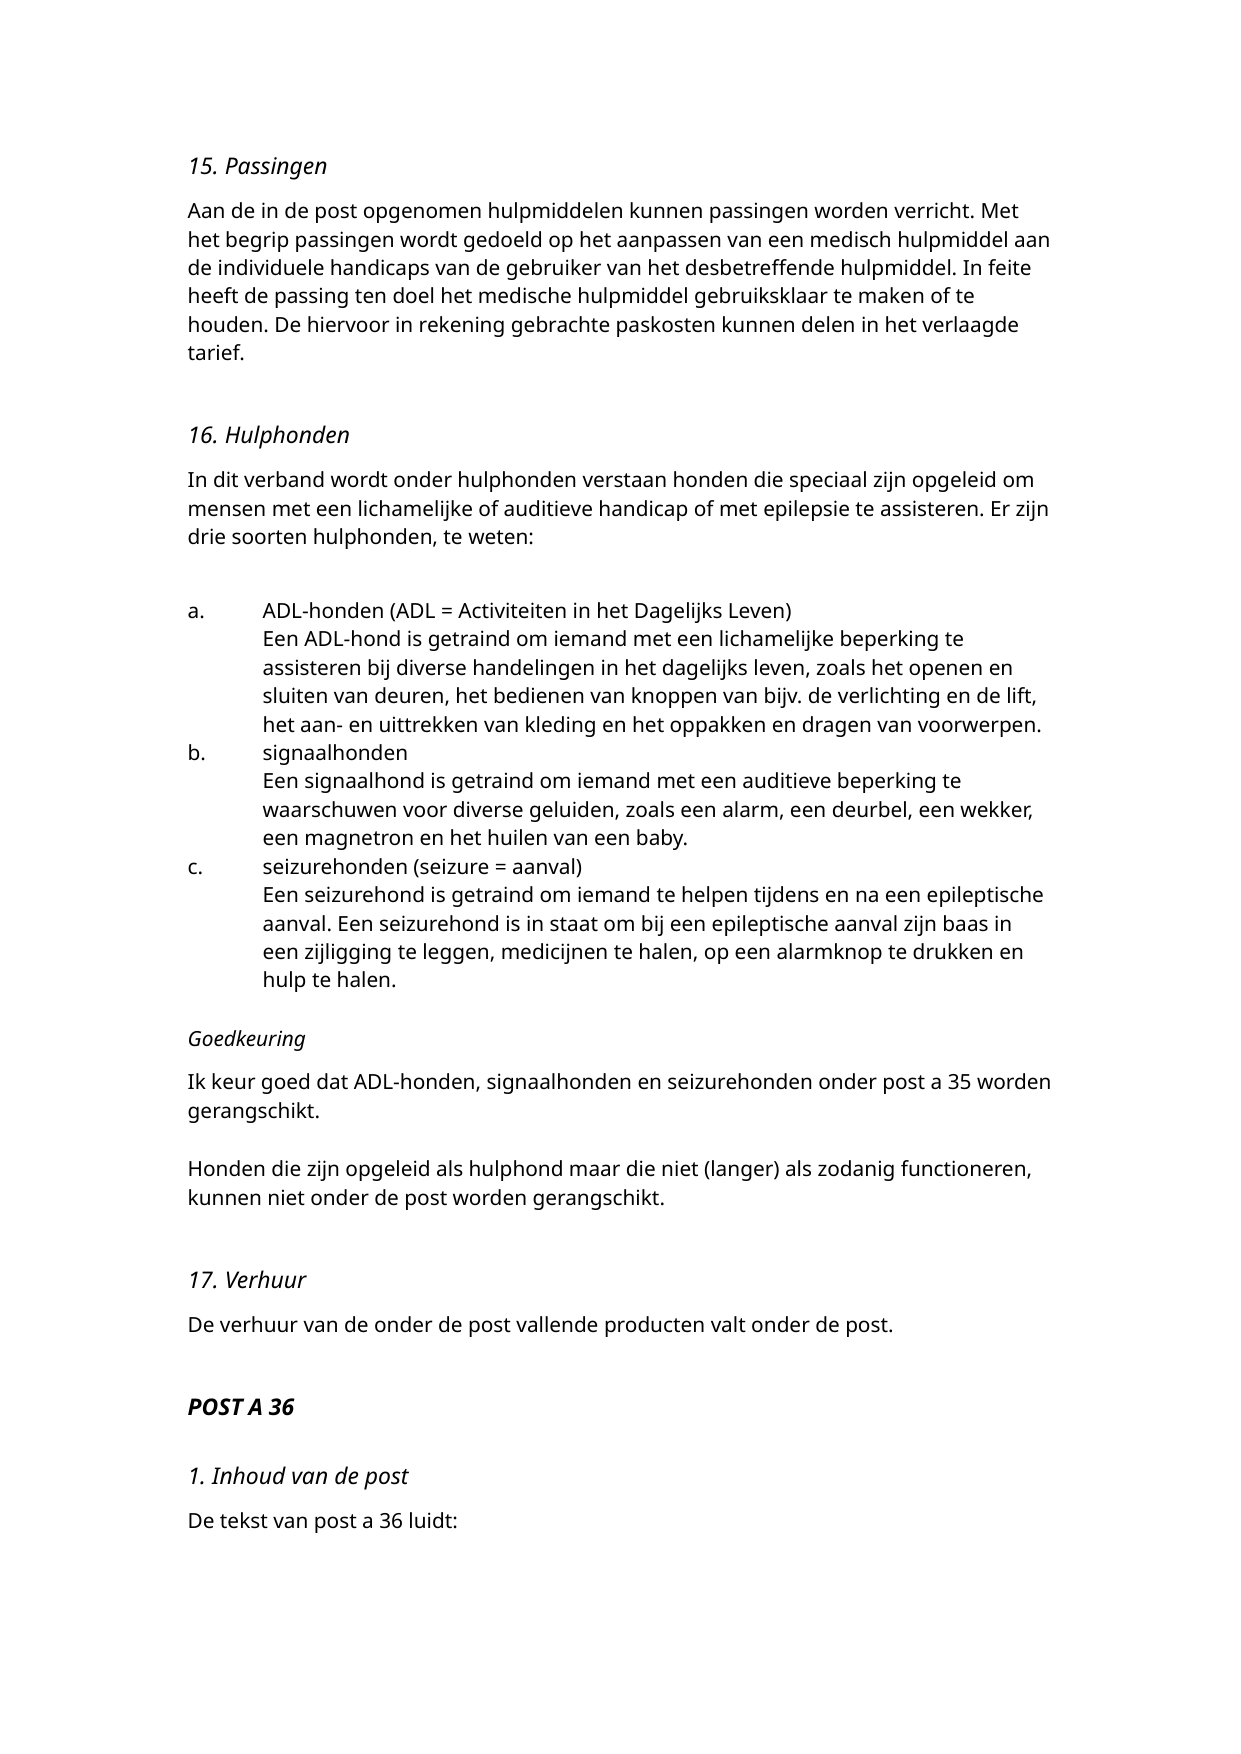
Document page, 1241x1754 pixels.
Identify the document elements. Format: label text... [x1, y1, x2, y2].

subtitle 16. Hulphonden [187, 419, 1053, 451]
subtitle 1. Inhoud van de post [187, 1460, 1053, 1491]
subtitle 15. Passingen [187, 150, 1053, 181]
text Ik keur goed dat ADL-honden, signaalhonden en seizurehonden onder post a 35 worden gerangschikt. [187, 1067, 1053, 1124]
list Een signaalhond is getraind om iemand met een auditieve beperking te waarschuwen voor diverse geluiden, zoals een alarm, een deurbel, een wekker, een magnetron en het huilen van een baby. [187, 767, 1053, 852]
text Goedkeuring [187, 1024, 1053, 1052]
list seizurehonden (seizure = aanval) [187, 852, 1053, 880]
text Honden die zijn opgeleid als hulphond maar die niet (langer) als zodanig functioneren, kunnen niet onder de post worden gerangschikt. [187, 1154, 1053, 1211]
list signaalhonden [187, 738, 1053, 767]
text De verhuur van de onder de post vallende producten valt onder de post. [187, 1310, 1053, 1338]
list ADL-honden (ADL = Activiteiten in het Dagelijks Leven) [187, 596, 1053, 624]
subtitle 17. Verhuur [187, 1264, 1053, 1295]
text Aan de in de post opgenomen hulpmiddelen kunnen passingen worden verricht. Met het begrip passingen wordt gedoeld op het aanpassen van een medisch hulpmiddel aan de individuele handicaps van de gebruiker van het desbetreffende hulpmiddel. In feite heeft de passing ten doel het medische hulpmiddel gebruiksklaar te maken of te houden. De hiervoor in rekening gebrachte paskosten kunnen delen in het verlaagde tarief. [187, 196, 1053, 367]
text De tekst van post a 36 luidt: [187, 1506, 1053, 1534]
list Een ADL-hond is getraind om iemand met een lichamelijke beperking te assisteren bij diverse handelingen in het dagelijks leven, zoals het openen en sluiten van deuren, het bedienen van knoppen van bijv. de verlichting en de lift, het aan- en uittrekken van kleding en het oppakken en dragen van voorwerpen. [187, 624, 1053, 738]
subtitle POST A 36 [187, 1391, 1053, 1422]
list Een seizurehond is getraind om iemand te helpen tijdens en na een epileptische aanval. Een seizurehond is in staat om bij een epileptische aanval zijn baas in een zijligging te leggen, medicijnen te halen, op een alarmknop te drukken en hulp te halen. [187, 880, 1053, 994]
text In dit verband wordt onder hulphonden verstaan honden die speciaal zijn opgeleid om mensen met een lichamelijke of auditieve handicap of met epilepsie te assisteren. Er zijn drie soorten hulphonden, te weten: [187, 466, 1053, 551]
